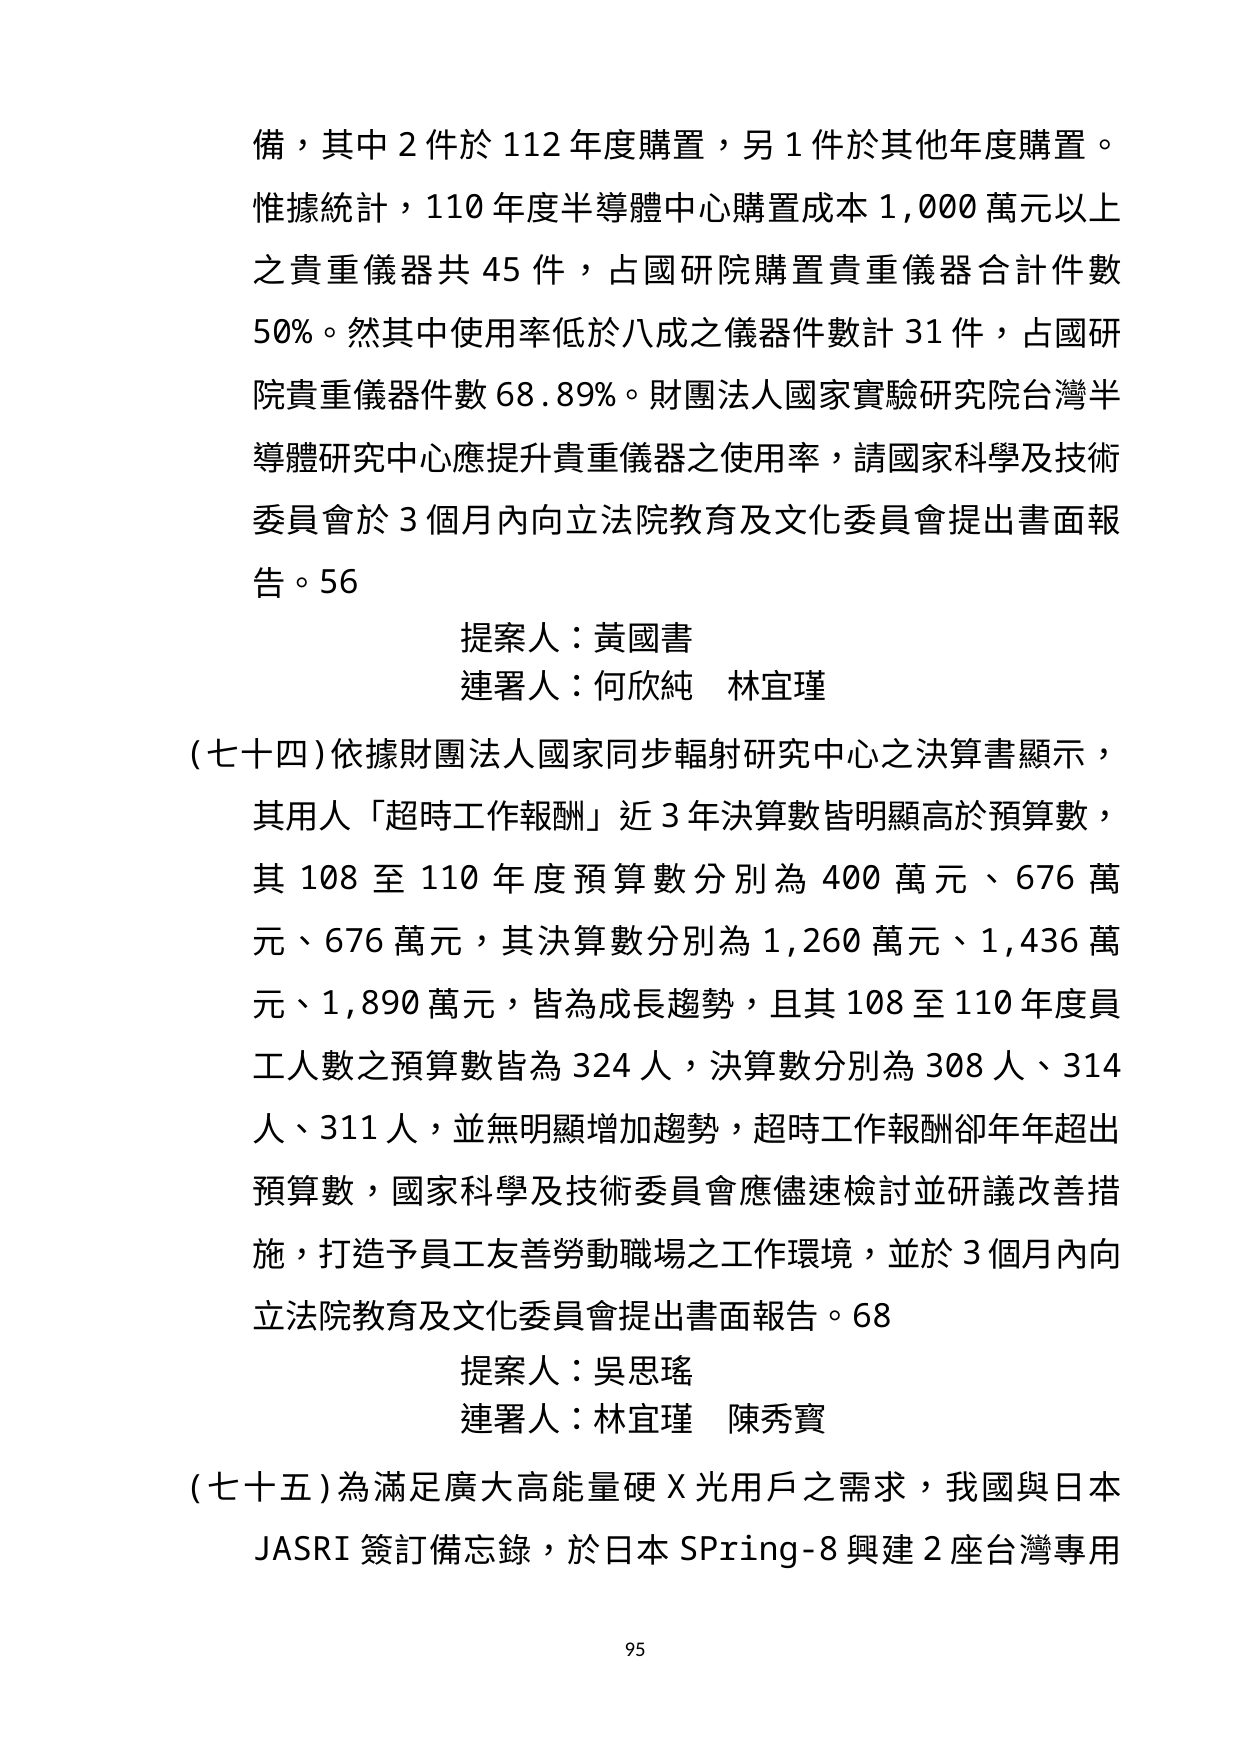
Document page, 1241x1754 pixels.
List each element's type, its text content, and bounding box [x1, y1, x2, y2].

text 提案人：黃國書 [460, 612, 1122, 660]
text 備，其中2件於112年度購置，另1件於其他年度購置。惟據統計，110年度半導體中心購置成本1,000萬元以上之貴重儀器共45件，占國研院購置貴重儀器合計件數50%。然其中使用率低於八成之儀器件數計31件，占國研院貴重儀器件數68.89%。財團法人國家實驗研究院台灣半導體研究中心應提升貴重儀器之使用率，請國家科學及技術委員會於3個月內向立法院教育及文化委員會提出書面報告。56 [185, 112, 1122, 612]
text 連署人：何欣純 林宜瑾 [460, 660, 1122, 708]
text (七十五)為滿足廣大高能量硬X光用戶之需求，我國與日本JASRI簽訂備忘錄，於日本SPring-8興建2座台灣專用 [185, 1454, 1122, 1579]
text 提案人：吳思瑤 [460, 1346, 1122, 1393]
text 連署人：林宜瑾 陳秀寳 [460, 1393, 1122, 1441]
text (七十四)依據財團法人國家同步輻射研究中心之決算書顯示，其用人「超時工作報酬」近3年決算數皆明顯高於預算數，其108至110年度預算數分別為400萬元、676萬元、676萬元，其決算數分別為1,260萬元、1,436萬元、1,890萬元，皆為成長趨勢，且其108至110年度員工人數之預算數皆為324人，決算數分別為308人、314人、311人，並無明顯增加趨勢，超時工作報酬卻年年超出預算數，國家科學及技術委員會應儘速檢討並研議改善措施，打造予員工友善勞動職場之工作環境，並於3個月內向立法院教育及文化委員會提出書面報告。68 [185, 721, 1122, 1346]
